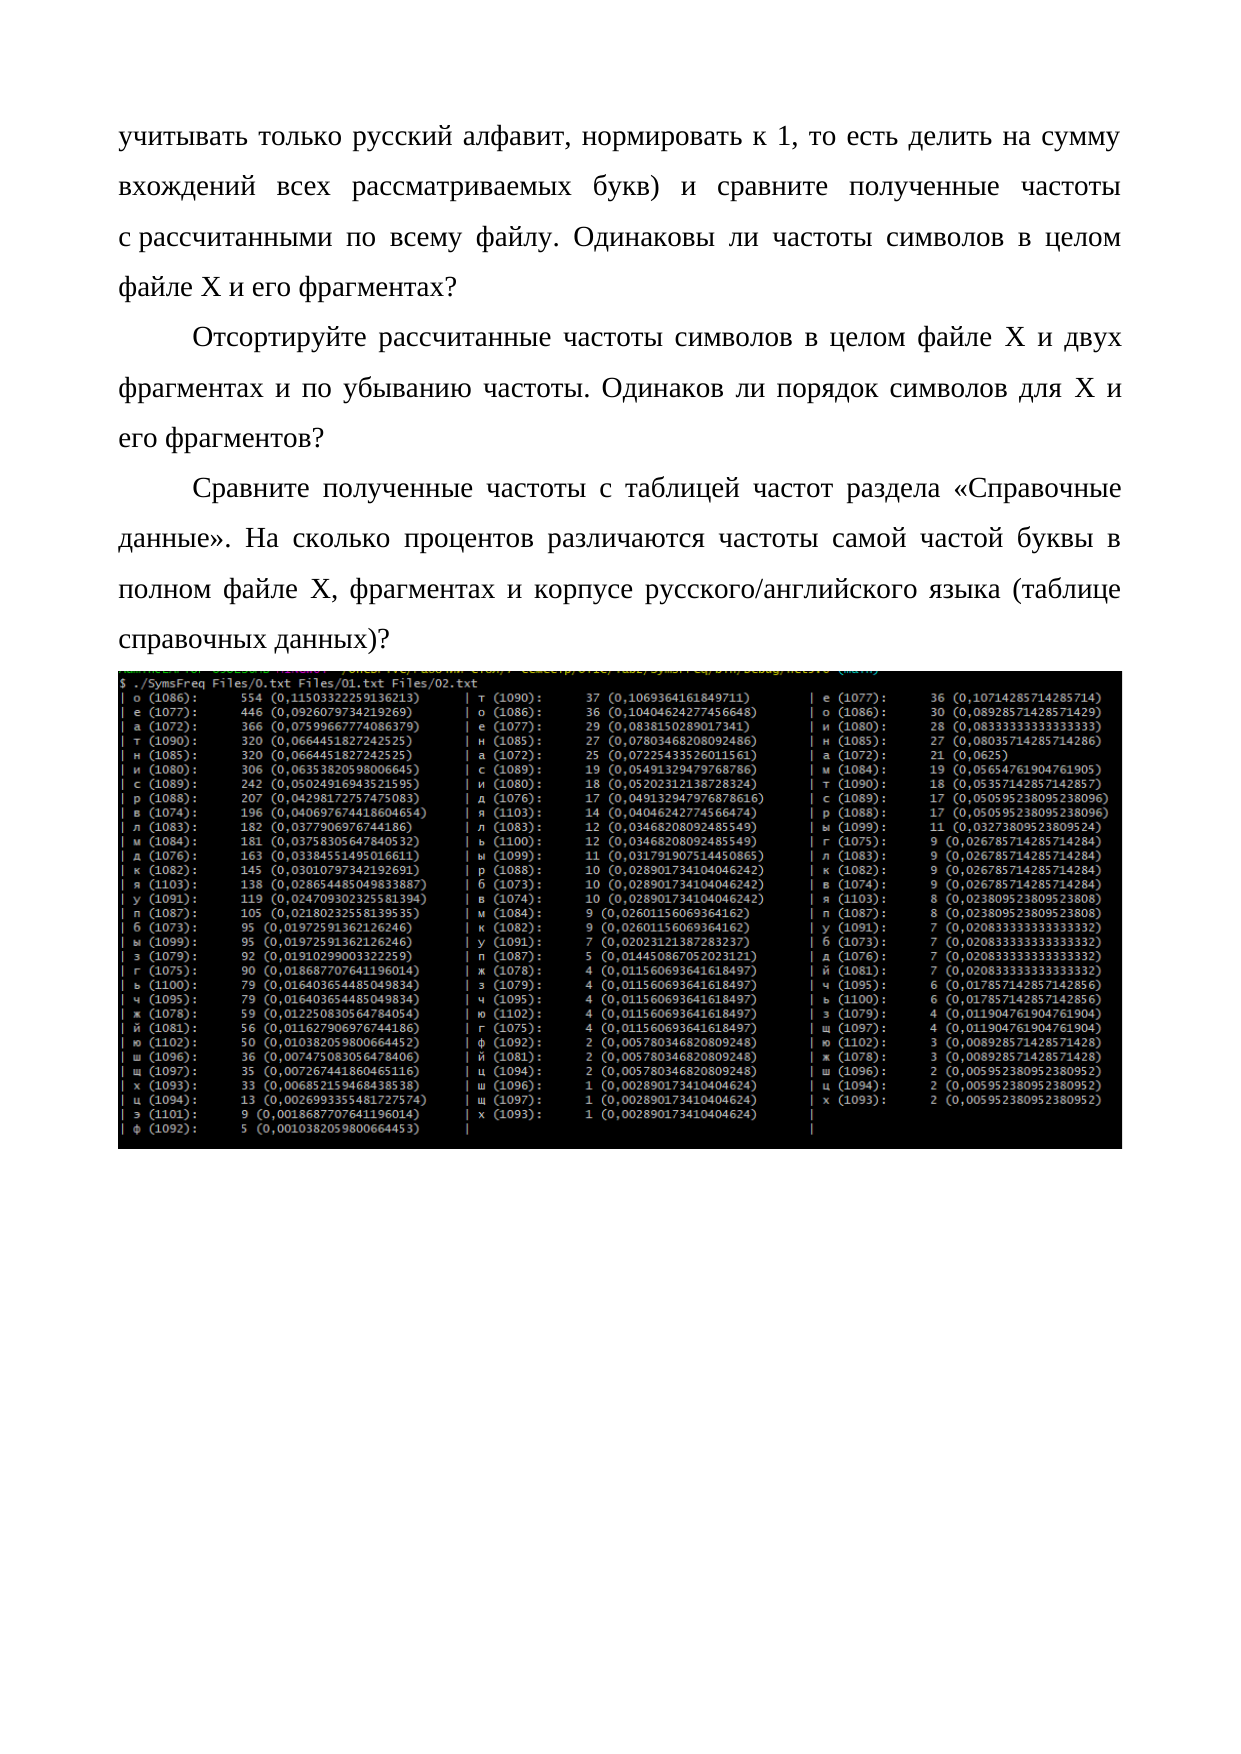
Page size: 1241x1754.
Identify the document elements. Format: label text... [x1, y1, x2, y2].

text учитывать только русский алфавит, нормировать к 1, то есть делить на сумму вхождений всех рассматриваемых букв) и сравните полученные частоты с рассчитанными по всему файлу. Одинаковы ли частоты символов в целом файле X и его фрагментах? [118, 118, 1122, 303]
text Сравните полученные частоты с таблицей частот раздела «Справочные данные». На сколько процентов различаются частоты самой частой буквы в полном файле X, фрагментах и корпусе русского/английского языка (таблице справочных данных)? [118, 470, 1122, 655]
text Отсортируйте рассчитанные частоты символов в целом файле X и двух фрагментах и по убыванию частоты. Одинаков ли порядок символов для X и его фрагментов? [118, 319, 1122, 453]
picture [118, 671, 1123, 1149]
